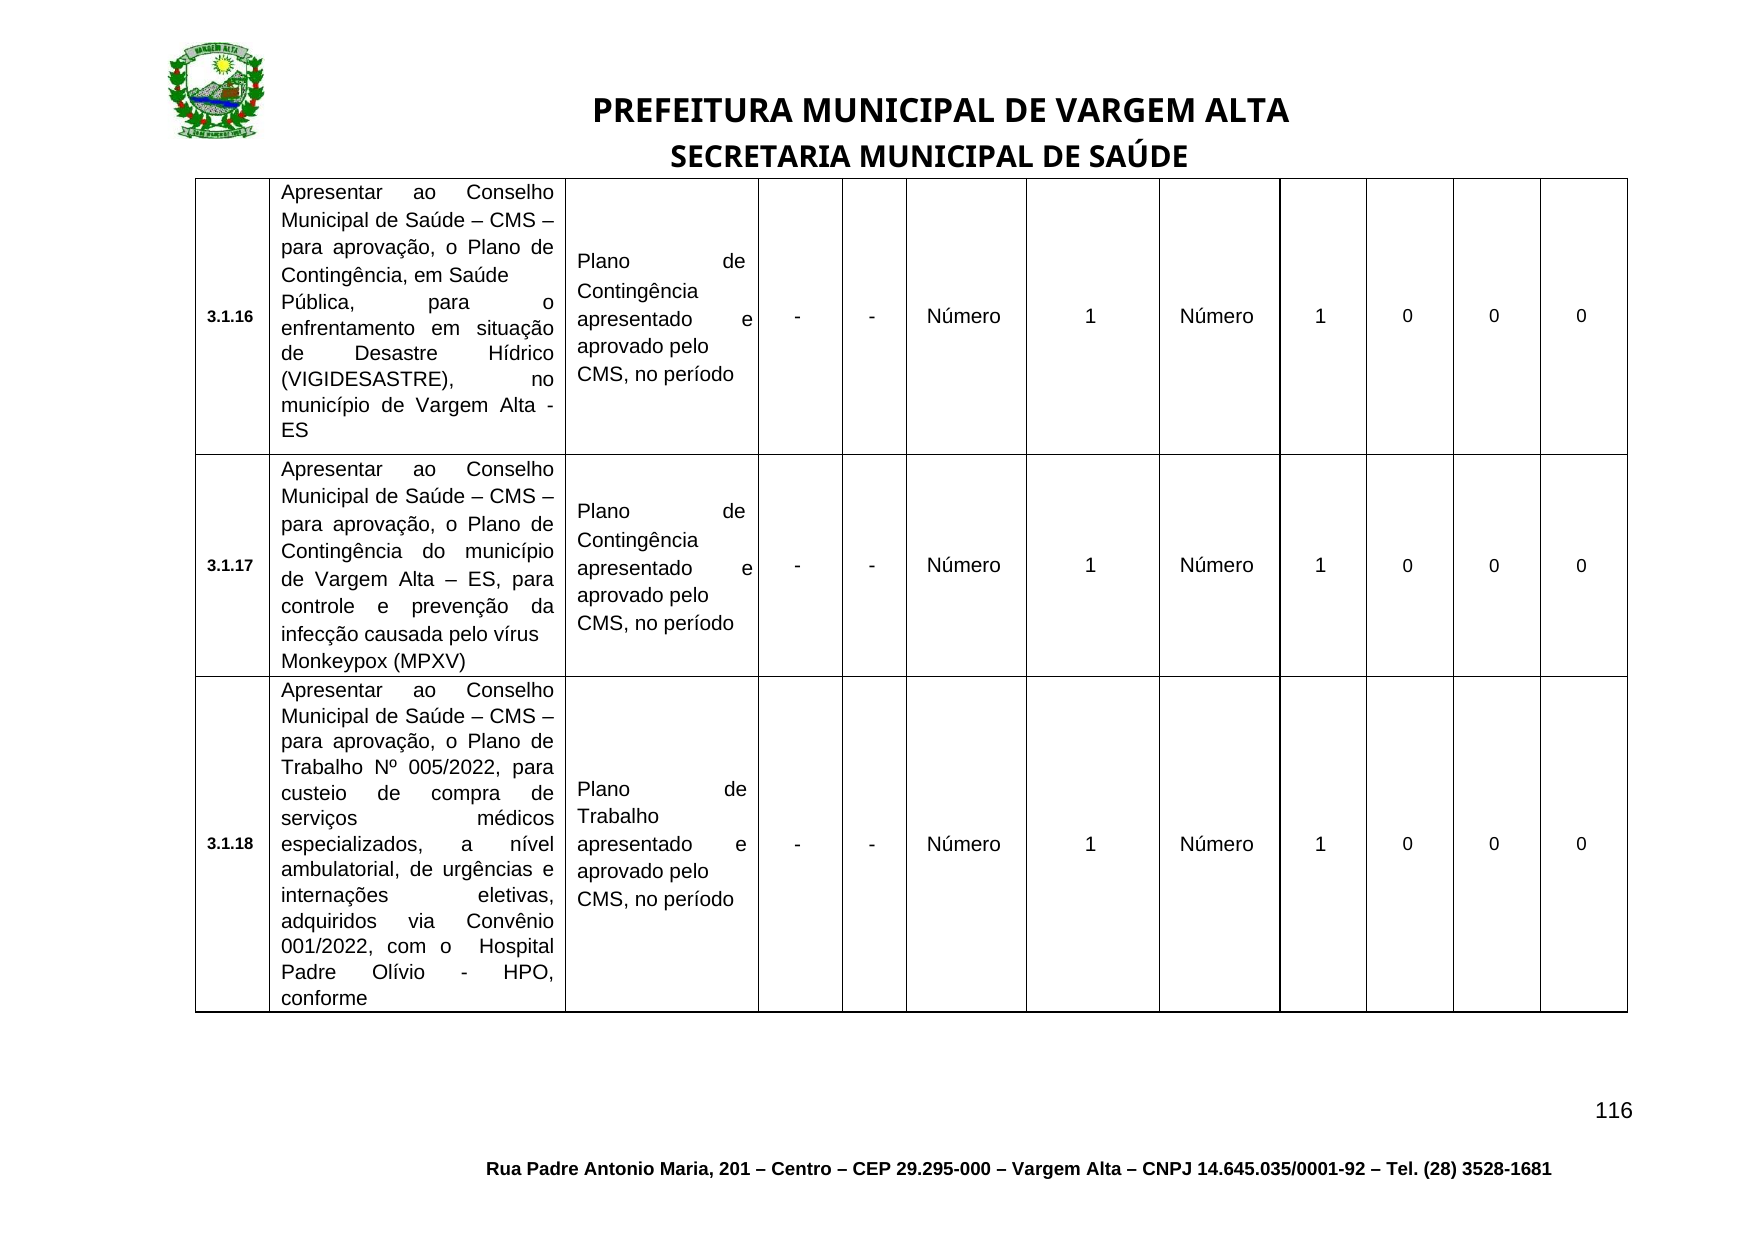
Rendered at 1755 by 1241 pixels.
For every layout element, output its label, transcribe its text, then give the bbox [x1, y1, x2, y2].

table_cell Apresentar ao Conselho Municipal de Saúde – CMS – para aprovação, o Plano de Contingência do município de Vargem Alta – ES, para controle e prevenção da infecção causada pelo vírus Monkeypox (MPXV) [270, 455, 565, 676]
table_cell 0 [1541, 179, 1627, 454]
table_cell - [843, 455, 906, 676]
table_cell - [759, 677, 842, 1011]
table_cell - [843, 677, 906, 1011]
table_cell - [759, 455, 842, 676]
table_cell 0 [1541, 677, 1627, 1011]
table_cell 1 [1027, 179, 1159, 454]
table_cell 0 [1367, 677, 1453, 1011]
table_cell Número [1160, 179, 1279, 454]
table_cell 0 [1454, 179, 1540, 454]
table_cell Número [907, 179, 1026, 454]
table_cell 1 [1281, 455, 1366, 676]
table_cell 1 [1281, 677, 1366, 1011]
table_cell Plano de Contingência apresentado e aprovado pelo CMS, no período [566, 179, 758, 454]
table_cell - [759, 179, 842, 454]
table_cell 3.1.17 [196, 455, 269, 676]
table_cell 1 [1027, 677, 1159, 1011]
table_cell 0 [1454, 455, 1540, 676]
table_cell Número [907, 677, 1026, 1011]
table_cell Número [907, 455, 1026, 676]
table_cell Apresentar ao Conselho Municipal de Saúde – CMS – para aprovação, o Plano de Contingência, em Saúde Pública, para o enfrentamento em situação de Desastre Hídrico (VIGIDESASTRE), no município de Vargem Alta - ES [270, 179, 565, 454]
table_cell 0 [1367, 179, 1453, 454]
table_cell 1 [1281, 179, 1366, 454]
table_cell 1 [1027, 455, 1159, 676]
table_cell Plano de Contingência apresentado e aprovado pelo CMS, no período [566, 455, 758, 676]
table_cell Número [1160, 677, 1279, 1011]
table_cell Plano de Trabalho apresentado e aprovado pelo CMS, no período [566, 677, 758, 1011]
table_cell 0 [1454, 677, 1540, 1011]
table_cell - [843, 179, 906, 454]
table_cell Apresentar ao Conselho Municipal de Saúde – CMS – para aprovação, o Plano de Trabalho Nº 005/2022, para custeio de compra de serviços médicos especializados, a nível ambulatorial, de urgências e internações eletivas, adquiridos via Convênio 001/2022, com o Hospital Padre Olívio - HPO, conforme [270, 677, 565, 1011]
table_cell Número [1160, 455, 1279, 676]
table_cell 0 [1367, 455, 1453, 676]
table_cell 3.1.18 [196, 677, 269, 1011]
table_cell 0 [1541, 455, 1627, 676]
table_cell 3.1.16 [196, 179, 269, 454]
